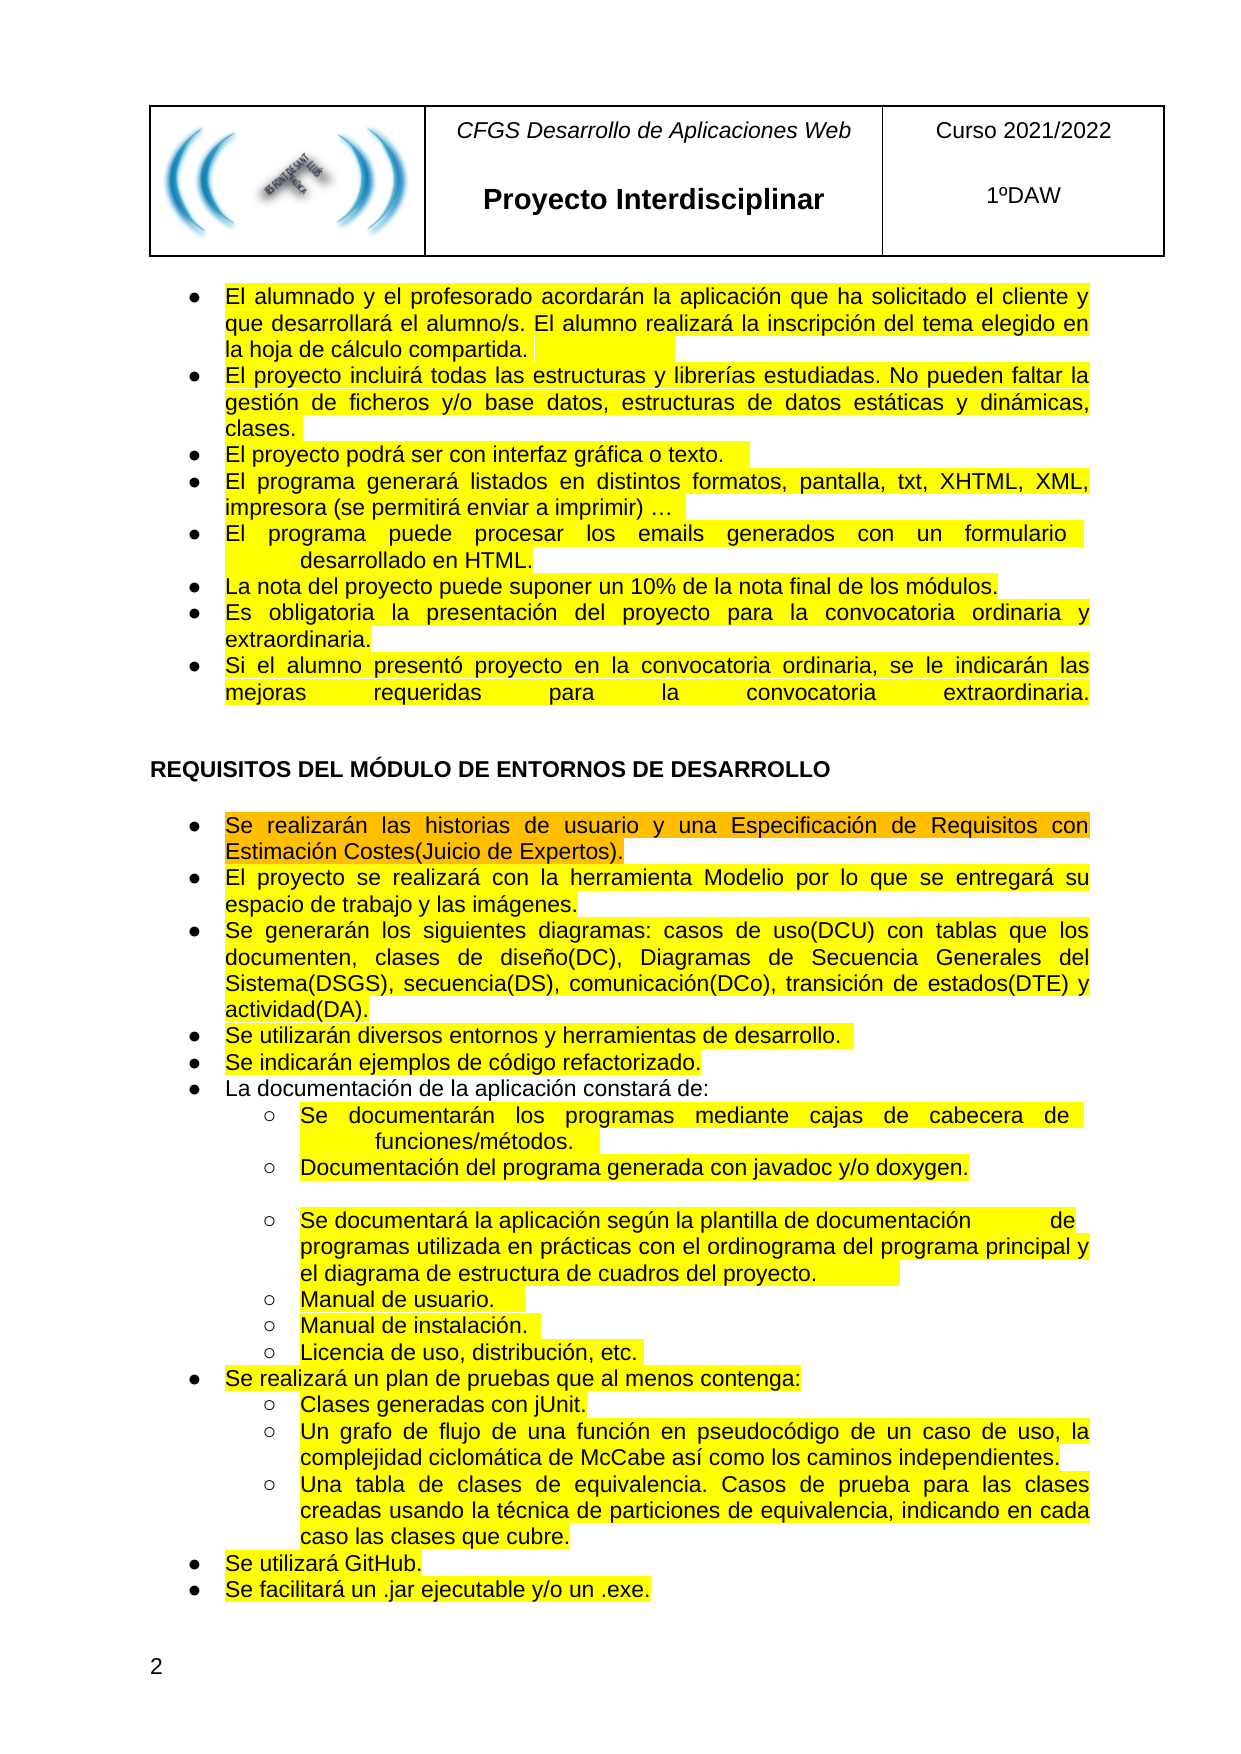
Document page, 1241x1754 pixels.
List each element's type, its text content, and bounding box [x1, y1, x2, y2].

list El alumnado y el profesorado acordarán la aplicación que ha solicitado el cliente y que desarrollará el alumno/s. El alumno realizará la inscripción del tema elegido en la hoja de cálculo compartida. [187, 283, 1090, 362]
list Se documentará la aplicación según la plantilla de documentación de programas utilizada en prácticas con el ordinograma del programa principal y el diagrama de estructura de cuadros del proyecto. [262, 1207, 1090, 1286]
list Si el alumno presentó proyecto en la convocatoria ordinaria, se le indicarán las mejoras requeridas para la convocatoria extraordinaria. [187, 652, 1090, 731]
list El programa generará listados en distintos formatos, pantalla, txt, XHTML, XML, impresora (se permitirá enviar a imprimir) … [187, 468, 1090, 520]
list Manual de usuario. [262, 1286, 1090, 1312]
list Se utilizarán diversos entornos y herramientas de desarrollo. [187, 1022, 1090, 1049]
list El proyecto podrá ser con interfaz gráfica o texto. [187, 441, 1090, 468]
list Se realizará un plan de pruebas que al menos contenga: [187, 1365, 1090, 1391]
list La nota del proyecto puede suponer un 10% de la nota final de los módulos. [187, 573, 1090, 599]
list Clases generadas con jUnit. [262, 1391, 1090, 1418]
picture [160, 117, 414, 245]
list Documentación del programa generada con javadoc y/o doxygen. [262, 1154, 1090, 1207]
text REQUISITOS DEL MÓDULO DE ENTORNOS DE DESARROLLO [150, 756, 1090, 782]
list Se utilizará GitHub. [187, 1549, 1090, 1576]
list Se facilitará un .jar ejecutable y/o un .exe. [187, 1576, 1090, 1602]
list El proyecto se realizará con la herramienta Modelio por lo que se entregará su espacio de trabajo y las imágenes. [187, 864, 1090, 917]
list La documentación de la aplicación constará de: [187, 1075, 1090, 1102]
list El programa puede procesar los emails generados con un formulario desarrollado en HTML. [187, 520, 1090, 573]
list Se generarán los siguientes diagramas: casos de uso(DCU) con tablas que los documenten, clases de diseño(DC), Diagramas de Secuencia Generales del Sistema(DSGS), secuencia(DS), comunicación(DCo), transición de estados(DTE) y actividad(DA). [187, 917, 1090, 1022]
list Se documentarán los programas mediante cajas de cabecera de funciones/métodos. [262, 1102, 1090, 1154]
list Es obligatoria la presentación del proyecto para la convocatoria ordinaria y extraordinaria. [187, 599, 1090, 652]
list Un grafo de flujo de una función en pseudocódigo de un caso de uso, la complejidad ciclomática de McCabe así como los caminos independientes. [262, 1418, 1090, 1471]
list Se indicarán ejemplos de código refactorizado. [187, 1049, 1090, 1075]
list Se realizarán las historias de usuario y una Especificación de Requisitos con Estimación Costes(Juicio de Expertos). [187, 812, 1090, 864]
list Licencia de uso, distribución, etc. [262, 1339, 1090, 1365]
list El proyecto incluirá todas las estructuras y librerías estudiadas. No pueden faltar la gestión de ficheros y/o base datos, estructuras de datos estáticas y dinámicas, clases. [187, 362, 1090, 441]
list Manual de instalación. [262, 1312, 1090, 1339]
list Una tabla de clases de equivalencia. Casos de prueba para las clases creadas usando la técnica de particiones de equivalencia, indicando en cada caso las clases que cubre. [262, 1471, 1090, 1549]
